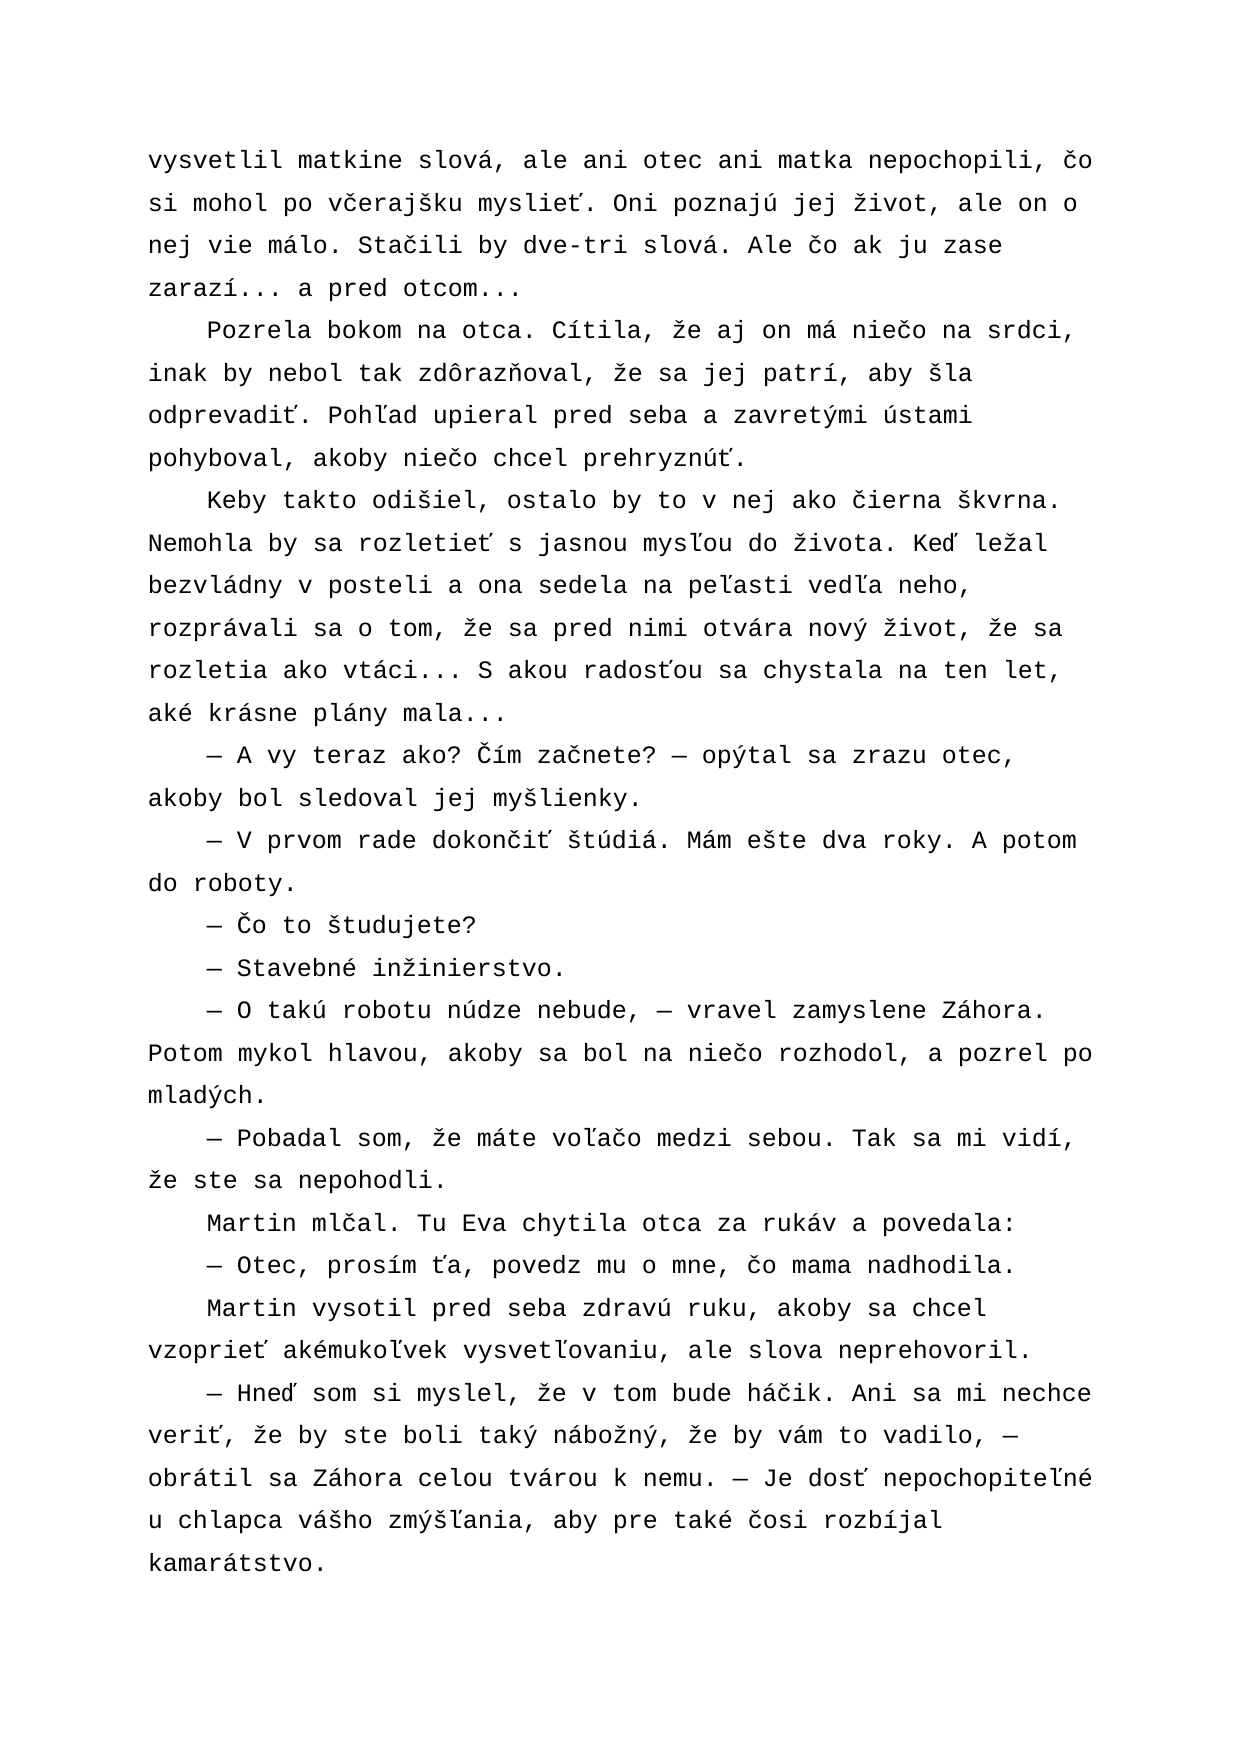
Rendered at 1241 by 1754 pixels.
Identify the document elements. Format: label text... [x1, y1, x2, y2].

text — O takú robotu núdze nebude, — vravel zamyslene Záhora. Potom mykol hlavou, akoby sa bol na niečo rozhodol, a pozrel po mladých. [148, 998, 1093, 1111]
text Martin vysotil pred seba zdravú ruku, akoby sa chcel vzoprieť akémukoľvek vysvetľovaniu, ale slova neprehovoril. [148, 1295, 1093, 1366]
text — Otec, prosím ťa, povedz mu o mne, čo mama nadhodila. [148, 1253, 1093, 1281]
text vysvetlil matkine slová, ale ani otec ani matka nepochopili, čo si mohol po včerajšku myslieť. Oni poznajú jej život, ale on o nej vie málo. Stačili by dve-tri slová. Ale čo ak ju zase zarazí... a pred otcom... [148, 148, 1093, 303]
text Martin mlčal. Tu Eva chytila otca za rukáv a povedala: [148, 1210, 1093, 1238]
text — Stavebné inžinierstvo. [148, 955, 1093, 983]
text Keby takto odišiel, ostalo by to v nej ako čierna škvrna. Nemohla by sa rozletieť s jasnou mysľou do života. Keď ležal bezvládny v posteli a ona sedela na peľasti vedľa neho, rozprávali sa o tom, že sa pred nimi otvára nový život, že sa rozletia ako vtáci... S akou radosťou sa chystala na ten let, aké krásne plány mala... [148, 488, 1093, 728]
text Pozrela bokom na otca. Cítila, že aj on má niečo na srdci, inak by nebol tak zdôrazňoval, že sa jej patrí, aby šla odprevadiť. Pohľad upieral pred seba a zavretými ústami pohyboval, akoby niečo chcel prehryznúť. [148, 318, 1093, 473]
text — V prvom rade dokončiť štúdiá. Mám ešte dva roky. A potom do roboty. [148, 828, 1093, 898]
text — A vy teraz ako? Čím začnete? — opýtal sa zrazu otec, akoby bol sledoval jej myšlienky. [148, 743, 1093, 813]
text — Čo to študujete? [148, 913, 1093, 941]
text — Pobadal som, že máte voľačo medzi sebou. Tak sa mi vidí, že ste sa nepohodli. [148, 1125, 1093, 1196]
text — Hneď som si myslel, že v tom bude háčik. Ani sa mi nechce veriť, že by ste boli taký nábožný, že by vám to vadilo, — obrátil sa Záhora celou tvárou k nemu. — Je dosť nepochopiteľné u chlapca vášho zmýšľania, aby pre také čosi rozbíjal kamarátstvo. [148, 1380, 1093, 1578]
